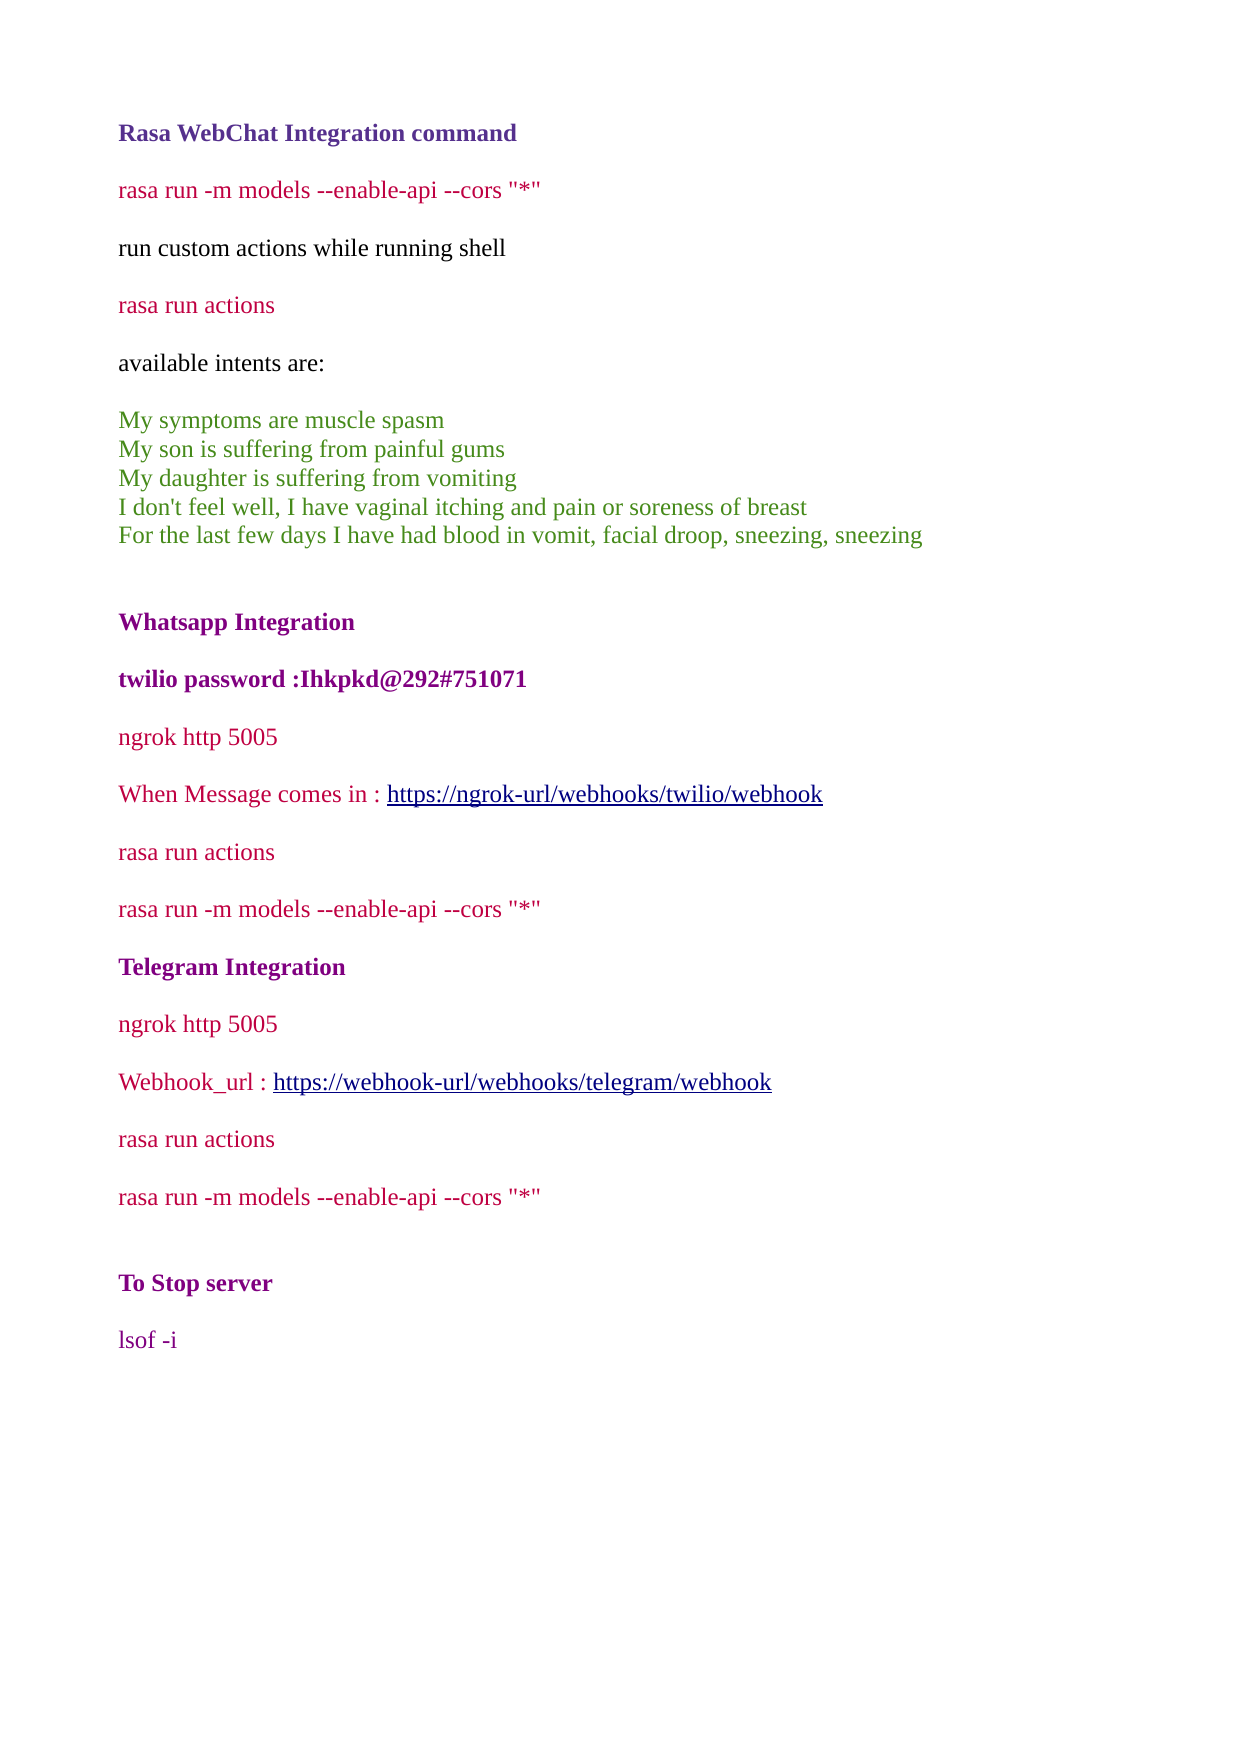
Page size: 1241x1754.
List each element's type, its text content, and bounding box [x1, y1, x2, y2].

text rasa run actions [118, 837, 1122, 866]
text rasa run actions [118, 1124, 1122, 1153]
text Telegram Integration [118, 952, 1122, 981]
text To Stop server [118, 1268, 1122, 1297]
text Whatsapp Integration [118, 607, 1122, 636]
text ngrok http 5005 [118, 722, 1122, 751]
text rasa run -m models --enable-api --cors "*" [118, 894, 1122, 923]
text available intents are: [118, 348, 1122, 377]
text My daughter is suffering from vomiting [118, 463, 1122, 492]
text ngrok http 5005 [118, 1009, 1122, 1038]
text twilio password :Ihkpkd@292#751071 [118, 664, 1122, 693]
text rasa run -m models --enable-api --cors "*" [118, 1182, 1122, 1211]
text run custom actions while running shell [118, 233, 1122, 262]
text I don't feel well, I have vaginal itching and pain or soreness of breast [118, 492, 1122, 521]
text For the last few days I have had blood in vomit, facial droop, sneezing, sneezing [118, 521, 1122, 549]
text My symptoms are muscle spasm [118, 406, 1122, 434]
text lsof -i [118, 1326, 1122, 1354]
text Webhook_url : https://webhook-url/webhooks/telegram/webhook [118, 1067, 1122, 1096]
text When Message comes in : https://ngrok-url/webhooks/twilio/webhook [118, 779, 1122, 808]
text rasa run -m models --enable-api --cors "*" [118, 176, 1122, 204]
text Rasa WebChat Integration command [118, 118, 1122, 147]
text My son is suffering from painful gums [118, 434, 1122, 463]
text rasa run actions [118, 291, 1122, 319]
